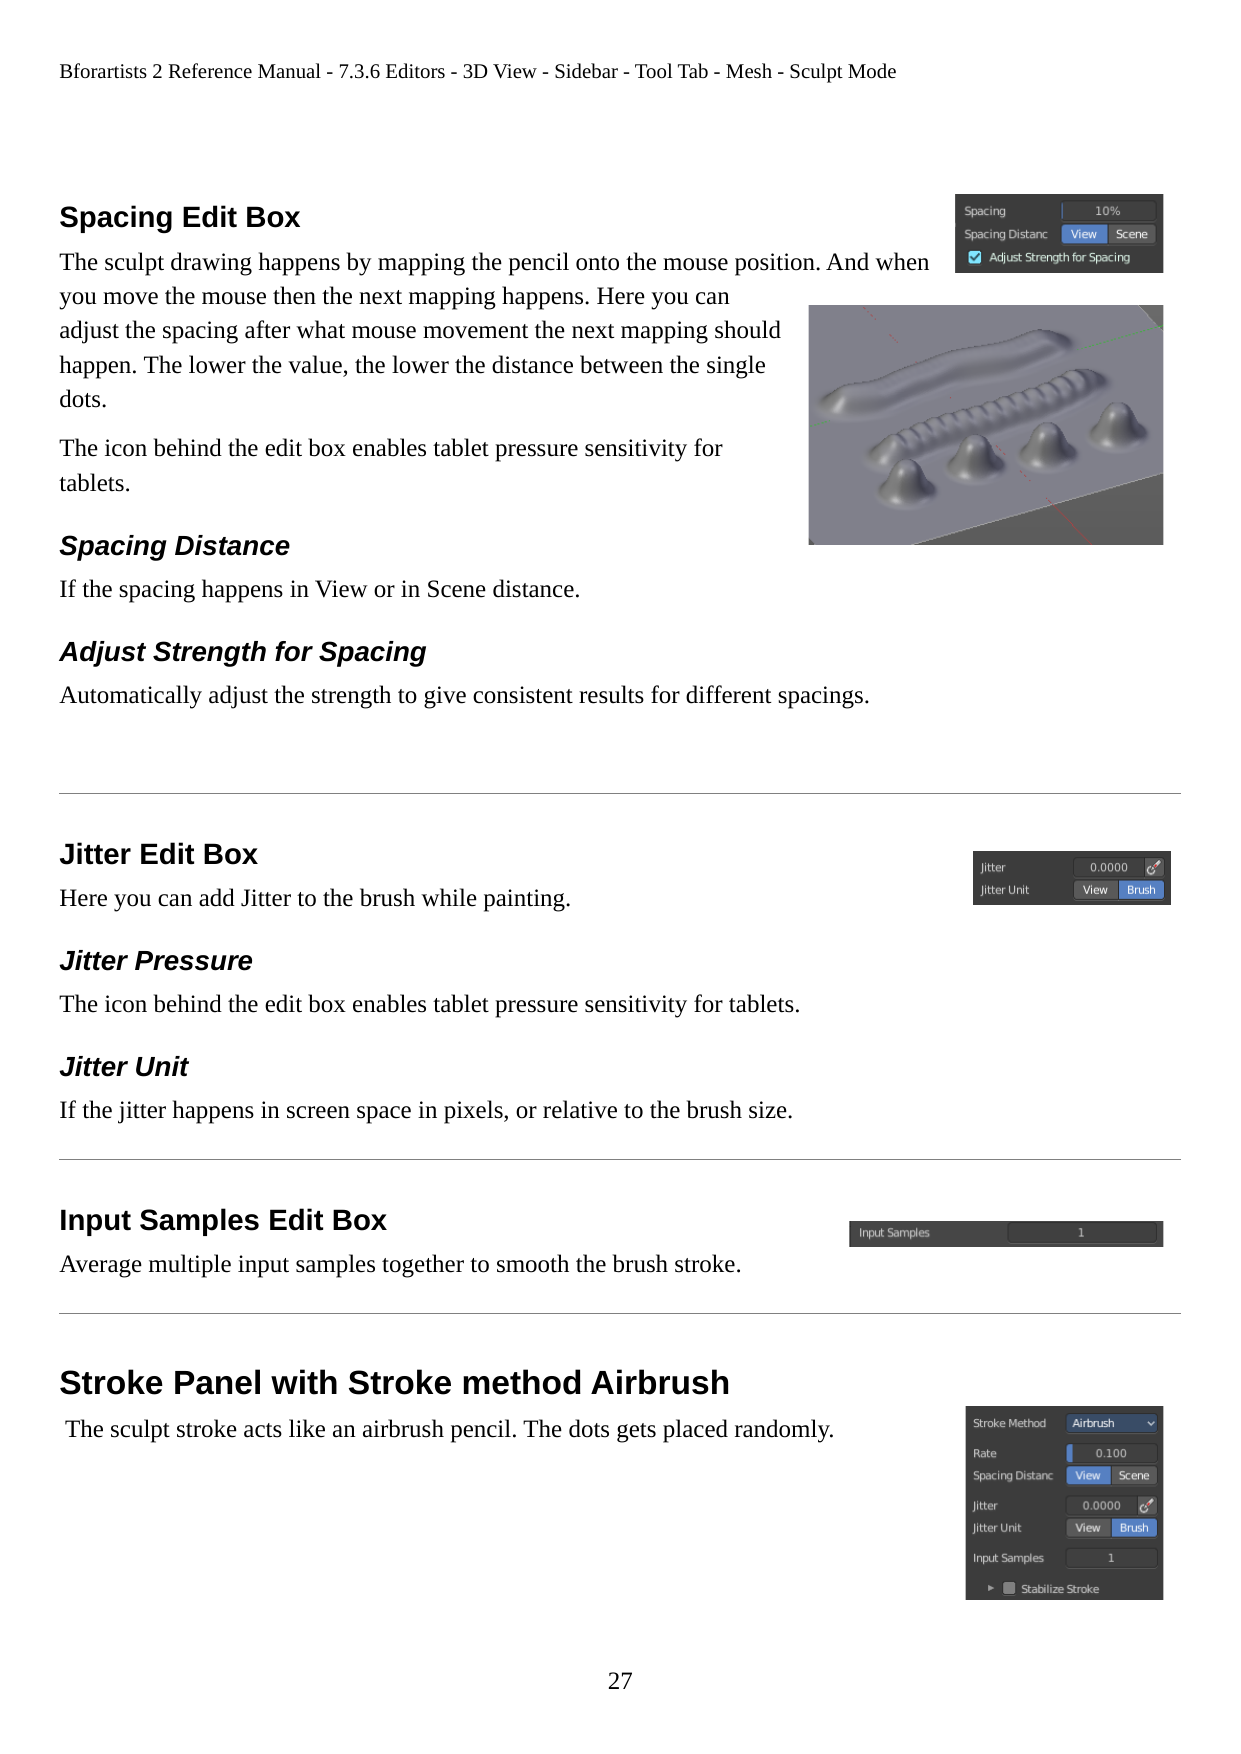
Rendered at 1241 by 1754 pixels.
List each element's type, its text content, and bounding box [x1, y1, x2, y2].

subtitle Spacing Edit Box [59, 200, 955, 234]
picture [965, 1406, 1164, 1600]
picture [849, 1221, 1164, 1247]
text Here you can add Jitter to the brush while painting. [59, 883, 1181, 912]
picture [808, 305, 1164, 545]
subtitle Stroke Panel with Stroke method Airbrush [59, 1363, 1181, 1402]
subtitle Jitter Pressure [59, 944, 1181, 976]
text The icon behind the edit box enables tablet pressure sensitivity for tablets. [59, 433, 808, 497]
subtitle Spacing Distance [59, 529, 1181, 561]
text The icon behind the edit box enables tablet pressure sensitivity for tablets. [59, 989, 1181, 1018]
picture [955, 194, 1164, 273]
text Automatically adjust the strength to give consistent results for different spacings. [59, 680, 1181, 709]
text The sculpt stroke acts like an airbrush pencil. The dots gets placed randomly. [59, 1414, 965, 1443]
text Average multiple input samples together to smooth the brush stroke. [59, 1249, 1181, 1278]
text If the spacing happens in View or in Scene distance. [59, 574, 1181, 603]
subtitle [1164, 200, 1181, 234]
text The sculpt drawing happens by mapping the pencil onto the mouse position. And when you move the mouse then the next mapping happens. Here you can adjust the spacing after what mouse movement the next mapping should happen. The lower the value, the lower the distance between the single dots. [59, 247, 1181, 413]
subtitle Jitter Edit Box [59, 837, 1181, 871]
text If the jitter happens in screen space in pixels, or relative to the brush size. [59, 1095, 1181, 1124]
subtitle Adjust Strength for Spacing [59, 636, 1181, 667]
picture [973, 851, 1171, 905]
subtitle Jitter Unit [59, 1051, 1181, 1082]
subtitle Input Samples Edit Box [59, 1203, 1181, 1236]
